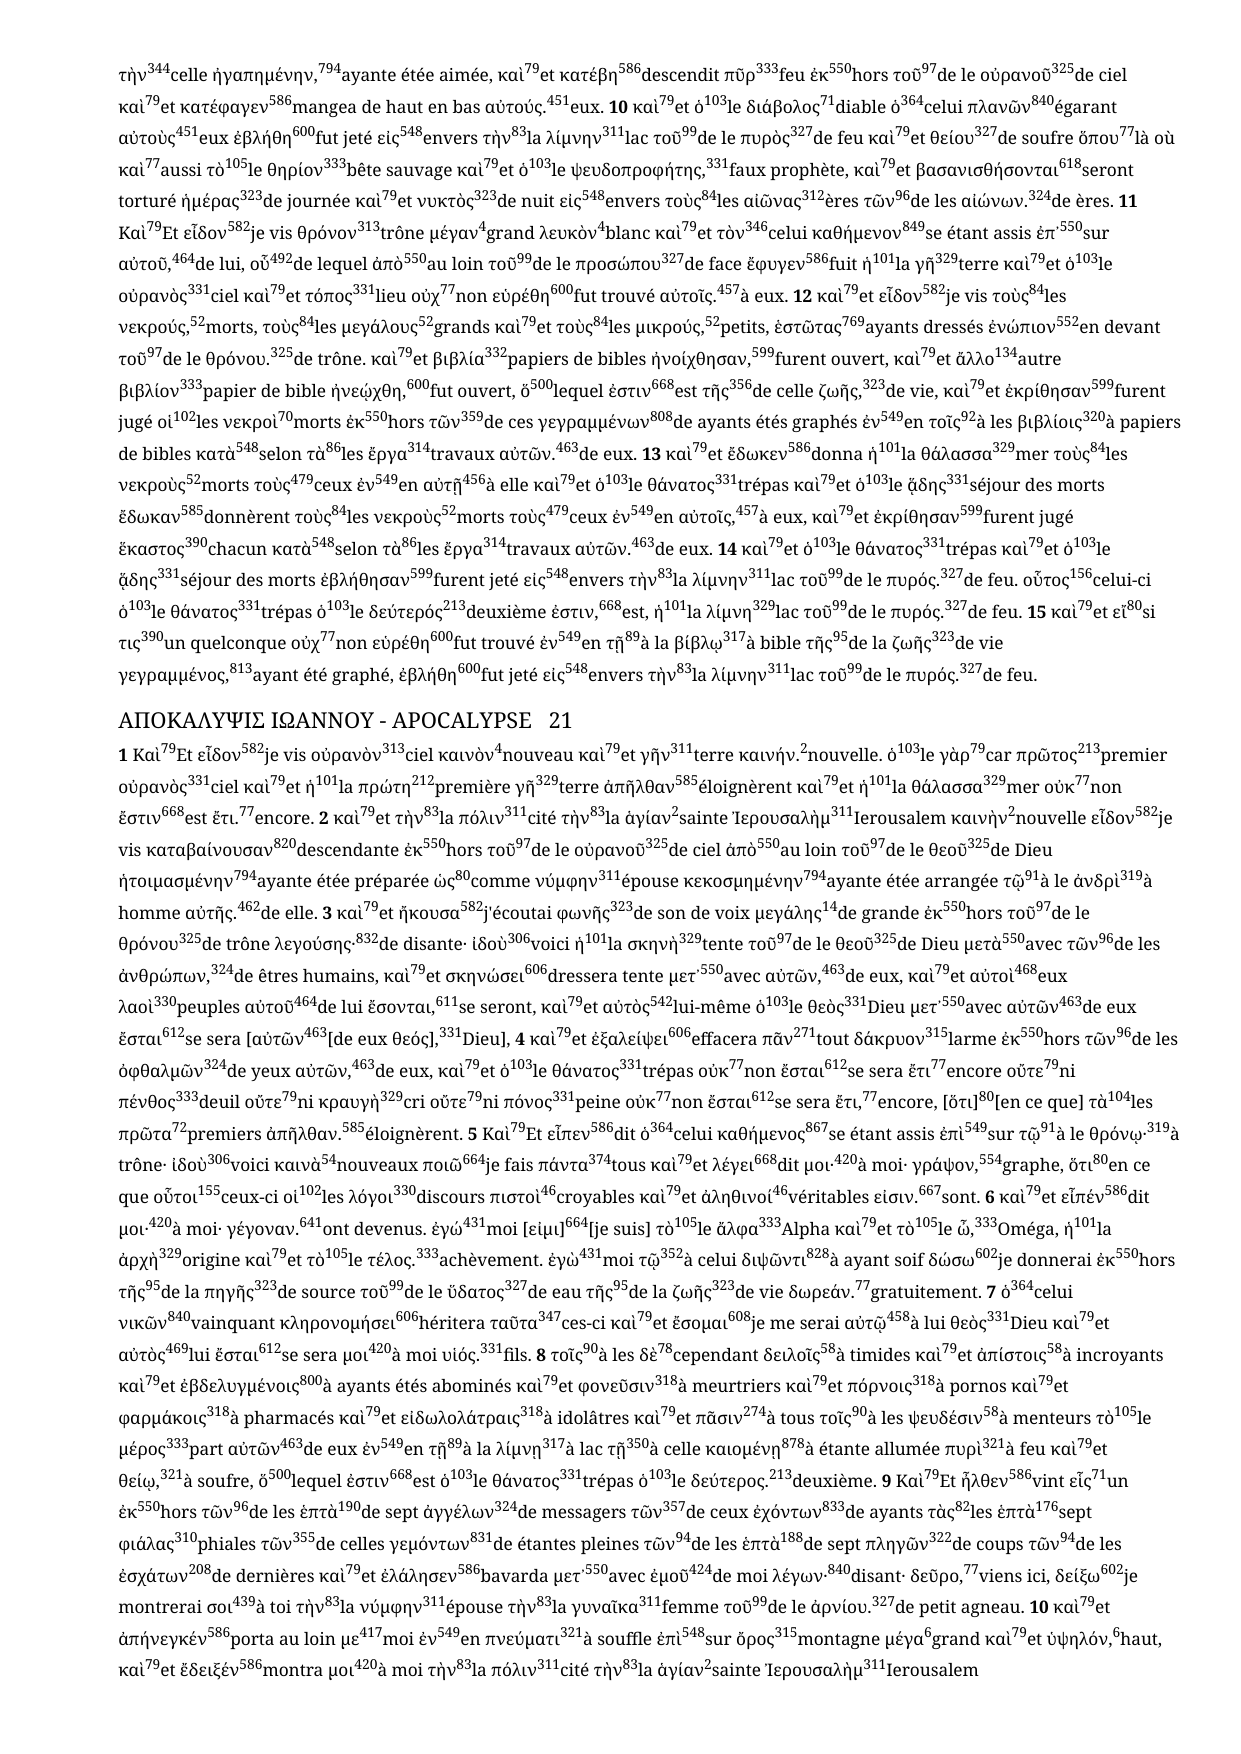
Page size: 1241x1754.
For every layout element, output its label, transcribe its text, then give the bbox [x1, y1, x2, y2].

text 1 Καὶ79Et εἶδον582je vis ἄγγελον313messager καταβαίνοντα822descendant ἐκ550hors τοῦ97de le οὐρανοῦ325de ciel ἔχοντα822ayant τὴν83la κλεῖν311clef τῆς95de la ἀβύσσου323de abysse καὶ79et ἅλυσιν311chaîne μεγάλην2grande ἐπὶ548sur τὴν83la χεῖρα311main αὐτοῦ.464de lui. 2 καὶ79et ἐκράτησεν586saisit avec force τὸν85le δράκοντα,313dragon, ὁ103le ὄφις331serpent ὁ103le ἀρχαῖος,22originaire, ὅς498lequel ἐστιν668est Διάβολος47Diable καὶ79et ὁ103le Σατανᾶς,331Satanas, καὶ79et ἔδησεν586attacha de lien αὐτὸν452lui χίλια180mille ἔτη314ans 3 καὶ79et ἔβαλεν586jeta αὐτὸν452lui εἰς548envers τὴν83la ἄβυσσον311abysse καὶ79et ἔκλεισεν586ferma à clef καὶ79et ἐσφράγισεν586scella ἐπάνω552sur le haut αὐτοῦ,464de lui, ἵνα80afin que μὴ77ne pas πλανήσῃ899que égare ἔτι77encore τὰ86les ἔθνη314ethnies ἄχρι80jusqu'à l'extrémité τελεσθῇ911que soit achevé τὰ104les χίλια198mille ἔτη.332ans. μετὰ548après ταῦτα347ces-ci δεῖ668attache de lien λυθῆναι683être délié αὐτὸν452lui μικρὸν4petit χρόνον.313temps. 4 Καὶ79Et εἶδον582je vis θρόνους312trônes καὶ79et ἐκάθισαν585assirent ἐπ᾽548sur αὐτοὺς451eux καὶ79et κρίμα333objet de jugement ἐδόθη600fut donné αὐτοῖς,457à eux, καὶ79et τὰς82les ψυχὰς310âmes τῶν357de ceux πεπελεκισμένων806de ayants étés coupés à la hache διὰ548par le fait de τὴν83la μαρτυρίαν311déposition de témoignage Ἰησοῦ325de Iésous καὶ79et διὰ548par le fait de τὸν85le λόγον313discours τοῦ97de le θεοῦ325de Dieu καὶ79et οἵτινες497lesquels des quelconques οὐ77non προσεκύνησαν585prosternèrent vers τὸ87le θηρίον315bête sauvage οὐδὲ79non cependant τὴν83la εἰκόνα311icône αὐτοῦ466de lui καὶ79et οὐκ77non ἔλαβον585prirent τὸ87le χάραγμα315gravure ἐπὶ548sur τὸ247le μέτωπον315front καὶ79et ἐπὶ548sur τὴν83la χεῖρα311main αὐτῶν.463de eux. καὶ79et ἔζησαν585vécurent καὶ79et ἐβασίλευσαν585furent rois μετὰ550avec τοῦ97de le Χριστοῦ325de Christ χίλια180mille ἔτη.314ans. 5 οἱ102les λοιποὶ389restants τῶν96de les νεκρῶν64de morts οὐκ77non ἔζησαν585vécurent ἄχρι80jusqu'à l'extrémité τελεσθῇ911que soit achevé τὰ104les χίλια198mille ἔτη.332ans. Αὕτη362Celle-ci ἡ101la ἀνάστασις329redressement ἡ101la πρώτη.212première. 6 μακάριος71bienheureux καὶ79et ἅγιος71saint ὁ364celui ἔχων840ayant μέρος315part ἐν549en τῇ89à la ἀναστάσει317à redressement τῇ89à la πρώτῃ·206à première· ἐπὶ550sur τούτων357de ceux-ci ὁ103le δεύτερος213deuxième θάνατος331trépas οὐκ77non ἔχει668a ἐξουσίαν,311autorité, ἀλλ᾽79mais ἔσονται611se seront ἱερεῖς330sacrificateurs τοῦ97de le θεοῦ325de Dieu καὶ79et τοῦ97de le Χριστοῦ325de Christ καὶ79et βασιλεύσουσιν605seront rois μετ᾽550avec αὐτοῦ464de lui [τὰ]86[les] χίλια180mille ἔτη.314ans. 7 Καὶ79Et ὅταν80lorsque le cas échéant τελεσθῇ911que soit achevé τὰ104les χίλια198mille ἔτη,332ans, λυθήσεται619sera délié ὁ103le σατανᾶς331Satanas ἐκ550hors τῆς95de la φυλακῆς323de gardiennage αὐτοῦ464de lui 8 καὶ79et ἐξελεύσεται612se sortira πλανῆσαι681égarer τὰ86les ἔθνη314ethnies τὰ347ces ἐν549en ταῖς88à les τέσσαρσιν182à quatre γωνίαις316à coins τῆς95de la γῆς,323de terre, τὸν85le Γὼγ313Gog καὶ79et Μαγώγ,313Magog, συναγαγεῖν681mener ensemble αὐτοὺς451eux εἰς548envers τὸν85le πόλεμον,313guerre, ὧν491de lesquels ὁ103le ἀριθμὸς331nombre αὐτῶν463de eux ὡς80comme ἡ101la ἄμμος329sable τῆς95de la θαλάσσης.323de mer. 9 καὶ79et ἀνέβησαν585montèrent ἐπὶ548sur τὸ87le πλάτος315largeur τῆς95de la γῆς323de terre καὶ79et ἐκύκλωσαν585encerclèrent τὴν83la παρεμβολὴν311installation de côté τῶν96de les ἁγίων64de saints καὶ79et τὴν83la πόλιν311cité τὴν344celle ἠγαπημένην,794ayante étée aimée, καὶ79et κατέβη586descendit πῦρ333feu ἐκ550hors τοῦ97de le οὐρανοῦ325de ciel καὶ79et κατέφαγεν586mangea de haut en bas αὐτούς.451eux. 10 καὶ79et ὁ103le διάβολος71diable ὁ364celui πλανῶν840égarant αὐτοὺς451eux ἐβλήθη600fut jeté εἰς548envers τὴν83la λίμνην311lac τοῦ99de le πυρὸς327de feu καὶ79et θείου327de soufre ὅπου77là où καὶ77aussi τὸ105le θηρίον333bête sauvage καὶ79et ὁ103le ψευδοπροφήτης,331faux prophète, καὶ79et βασανισθήσονται618seront torturé ἡμέρας323de journée καὶ79et νυκτὸς323de nuit εἰς548envers τοὺς84les αἰῶνας312ères τῶν96de les αἰώνων.324de ères. 11 Καὶ79Et εἶδον582je vis θρόνον313trône μέγαν4grand λευκὸν4blanc καὶ79et τὸν346celui καθήμενον849se étant assis ἐπ᾽550sur αὐτοῦ,464de lui, οὗ492de lequel ἀπὸ550au loin τοῦ99de le προσώπου327de face ἔφυγεν586fuit ἡ101la γῆ329terre καὶ79et ὁ103le οὐρανὸς331ciel καὶ79et τόπος331lieu οὐχ77non εὑρέθη600fut trouvé αὐτοῖς.457à eux. 12 καὶ79et εἶδον582je vis τοὺς84les νεκρούς,52morts, τοὺς84les μεγάλους52grands καὶ79et τοὺς84les μικρούς,52petits, ἑστῶτας769ayants dressés ἐνώπιον552en devant τοῦ97de le θρόνου.325de trône. καὶ79et βιβλία332papiers de bibles ἠνοίχθησαν,599furent ouvert, καὶ79et ἄλλο134autre βιβλίον333papier de bible ἠνεῴχθη,600fut ouvert, ὅ500lequel ἐστιν668est τῆς356de celle ζωῆς,323de vie, καὶ79et ἐκρίθησαν599furent jugé οἱ102les νεκροὶ70morts ἐκ550hors τῶν359de ces γεγραμμένων808de ayants étés graphés ἐν549en τοῖς92à les βιβλίοις320à papiers de bibles κατὰ548selon τὰ86les ἔργα314travaux αὐτῶν.463de eux. 13 καὶ79et ἔδωκεν586donna ἡ101la θάλασσα329mer τοὺς84les νεκροὺς52morts τοὺς479ceux ἐν549en αὐτῇ456à elle καὶ79et ὁ103le θάνατος331trépas καὶ79et ὁ103le ᾅδης331séjour des morts ἔδωκαν585donnèrent τοὺς84les νεκροὺς52morts τοὺς479ceux ἐν549en αὐτοῖς,457à eux, καὶ79et ἐκρίθησαν599furent jugé ἕκαστος390chacun κατὰ548selon τὰ86les ἔργα314travaux αὐτῶν.463de eux. 14 καὶ79et ὁ103le θάνατος331trépas καὶ79et ὁ103le ᾅδης331séjour des morts ἐβλήθησαν599furent jeté εἰς548envers τὴν83la λίμνην311lac τοῦ99de le πυρός.327de feu. οὗτος156celui-ci ὁ103le θάνατος331trépas ὁ103le δεύτερός213deuxième ἐστιν,668est, ἡ101la λίμνη329lac τοῦ99de le πυρός.327de feu. 15 καὶ79et εἴ80si τις390un quelconque οὐχ77non εὑρέθη600fut trouvé ἐν549en τῇ89à la βίβλῳ317à bible τῆς95de la ζωῆς323de vie γεγραμμένος,813ayant été graphé, ἐβλήθη600fut jeté εἰς548envers τὴν83la λίμνην311lac τοῦ99de le πυρός.327de feu. [118, 59, 1181, 686]
text 1 Καὶ79Et εἶδον582je vis οὐρανὸν313ciel καινὸν4nouveau καὶ79et γῆν311terre καινήν.2nouvelle. ὁ103le γὰρ79car πρῶτος213premier οὐρανὸς331ciel καὶ79et ἡ101la πρώτη212première γῆ329terre ἀπῆλθαν585éloignèrent καὶ79et ἡ101la θάλασσα329mer οὐκ77non ἔστιν668est ἔτι.77encore. 2 καὶ79et τὴν83la πόλιν311cité τὴν83la ἁγίαν2sainte Ἰερουσαλὴμ311Ierousalem καινὴν2nouvelle εἶδον582je vis καταβαίνουσαν820descendante ἐκ550hors τοῦ97de le οὐρανοῦ325de ciel ἀπὸ550au loin τοῦ97de le θεοῦ325de Dieu ἡτοιμασμένην794ayante étée préparée ὡς80comme νύμφην311épouse κεκοσμημένην794ayante étée arrangée τῷ91à le ἀνδρὶ319à homme αὐτῆς.462de elle. 3 καὶ79et ἤκουσα582j'écoutai φωνῆς323de son de voix μεγάλης14de grande ἐκ550hors τοῦ97de le θρόνου325de trône λεγούσης·832de disante· ἰδοὺ306voici ἡ101la σκηνὴ329tente τοῦ97de le θεοῦ325de Dieu μετὰ550avec τῶν96de les ἀνθρώπων,324de êtres humains, καὶ79et σκηνώσει606dressera tente μετ᾽550avec αὐτῶν,463de eux, καὶ79et αὐτοὶ468eux λαοὶ330peuples αὐτοῦ464de lui ἔσονται,611se seront, καὶ79et αὐτὸς542lui-même ὁ103le θεὸς331Dieu μετ᾽550avec αὐτῶν463de eux ἔσται612se sera [αὐτῶν463[de eux θεός],331Dieu], 4 καὶ79et ἐξαλείψει606effacera πᾶν271tout δάκρυον315larme ἐκ550hors τῶν96de les ὀφθαλμῶν324de yeux αὐτῶν,463de eux, καὶ79et ὁ103le θάνατος331trépas οὐκ77non ἔσται612se sera ἔτι77encore οὔτε79ni πένθος333deuil οὔτε79ni κραυγὴ329cri οὔτε79ni πόνος331peine οὐκ77non ἔσται612se sera ἔτι,77encore, [ὅτι]80[en ce que] τὰ104les πρῶτα72premiers ἀπῆλθαν.585éloignèrent. 5 Καὶ79Et εἶπεν586dit ὁ364celui καθήμενος867se étant assis ἐπὶ549sur τῷ91à le θρόνῳ·319à trône· ἰδοὺ306voici καινὰ54nouveaux ποιῶ664je fais πάντα374tous καὶ79et λέγει668dit μοι·420à moi· γράψον,554graphe, ὅτι80en ce que οὗτοι155ceux-ci οἱ102les λόγοι330discours πιστοὶ46croyables καὶ79et ἀληθινοί46véritables εἰσιν.667sont. 6 καὶ79et εἶπέν586dit μοι·420à moi· γέγοναν.641ont devenus. ἐγώ431moi [εἰμι]664[je suis] τὸ105le ἄλφα333Alpha καὶ79et τὸ105le ὦ,333Oméga, ἡ101la ἀρχὴ329origine καὶ79et τὸ105le τέλος.333achèvement. ἐγὼ431moi τῷ352à celui διψῶντι828à ayant soif δώσω602je donnerai ἐκ550hors τῆς95de la πηγῆς323de source τοῦ99de le ὕδατος327de eau τῆς95de la ζωῆς323de vie δωρεάν.77gratuitement. 7 ὁ364celui νικῶν840vainquant κληρονομήσει606héritera ταῦτα347ces-ci καὶ79et ἔσομαι608je me serai αὐτῷ458à lui θεὸς331Dieu καὶ79et αὐτὸς469lui ἔσται612se sera μοι420à moi υἱός.331fils. 8 τοῖς90à les δὲ78cependant δειλοῖς58à timides καὶ79et ἀπίστοις58à incroyants καὶ79et ἐβδελυγμένοις800à ayants étés abominés καὶ79et φονεῦσιν318à meurtriers καὶ79et πόρνοις318à pornos καὶ79et φαρμάκοις318à pharmacés καὶ79et εἰδωλολάτραις318à idolâtres καὶ79et πᾶσιν274à tous τοῖς90à les ψευδέσιν58à menteurs τὸ105le μέρος333part αὐτῶν463de eux ἐν549en τῇ89à la λίμνῃ317à lac τῇ350à celle καιομένῃ878à étante allumée πυρὶ321à feu καὶ79et θείῳ,321à soufre, ὅ500lequel ἐστιν668est ὁ103le θάνατος331trépas ὁ103le δεύτερος.213deuxième. 9 Καὶ79Et ἦλθεν586vint εἷς71un ἐκ550hors τῶν96de les ἑπτὰ190de sept ἀγγέλων324de messagers τῶν357de ceux ἐχόντων833de ayants τὰς82les ἑπτὰ176sept φιάλας310phiales τῶν355de celles γεμόντων831de étantes pleines τῶν94de les ἑπτὰ188de sept πληγῶν322de coups τῶν94de les ἐσχάτων208de dernières καὶ79et ἐλάλησεν586bavarda μετ᾽550avec ἐμοῦ424de moi λέγων·840disant· δεῦρο,77viens ici, δείξω602je montrerai σοι439à toi τὴν83la νύμφην311épouse τὴν83la γυναῖκα311femme τοῦ99de le ἀρνίου.327de petit agneau. 10 καὶ79et ἀπήνεγκέν586porta au loin με417moi ἐν549en πνεύματι321à souffle ἐπὶ548sur ὄρος315montagne μέγα6grand καὶ79et ὑψηλόν,6haut, καὶ79et ἔδειξέν586montra μοι420à moi τὴν83la πόλιν311cité τὴν83la ἁγίαν2sainte Ἰερουσαλὴμ311Ierousalem καταβαίνουσαν820descendante ἐκ550hors τοῦ97de le οὐρανοῦ325de ciel ἀπὸ550au loin τοῦ97de le θεοῦ325de Dieu 11 ἔχουσαν820ayante τὴν83la δόξαν311gloire τοῦ97de le θεοῦ,325de Dieu, ὁ103le φωστὴρ331luminaire αὐτῆς462de elle ὅμοιος47semblable λίθῳ319à pierre τιμιωτάτῳ10à très précieux ὡς80comme λίθῳ319à pierre ἰάσπιδι317à iaspe κρυσταλλίζοντι.828à cristallisant. 12 ἔχουσα838ayante τεῖχος315muraille μέγα6grand καὶ79et ὑψηλόν,6haut, ἔχουσα838ayante πυλῶνας312portails δώδεκα178douze καὶ79et ἐπὶ549sur τοῖς90à les πυλῶσιν318à portails ἀγγέλους312messagers δώδεκα178douze καὶ79et ὀνόματα314noms ἐπιγεγραμμένα,797ayants étés épigraphés, ἅ499lesquels ἐστιν668est [τὰ86[les ὀνόματα]332noms] τῶν94de les δώδεκα188de douze φυλῶν322de tribus υἱῶν324de fils Ἰσραήλ·325de Israël· 13 ἀπὸ550au loin ἀνατολῆς323de levant πυλῶνες330portails τρεῖς196trois καὶ79et ἀπὸ550au loin βορρᾶ325de nord πυλῶνες330portails τρεῖς196trois καὶ79et ἀπὸ550au loin νότου325de sud πυλῶνες330portails τρεῖς196trois καὶ79et ἀπὸ550au loin δυσμῶν322de couchants πυλῶνες330portails τρεῖς.196trois. 14 καὶ79et τὸ105le τεῖχος333muraille τῆς95de la πόλεως323de cité ἔχων840ayant θεμελίους312fondements δώδεκα178douze καὶ79et ἐπ᾽550sur αὐτῶν463de eux δώδεκα180douze ὀνόματα314noms τῶν96de les δώδεκα190de douze ἀποστόλων324de envoyés τοῦ99de le ἀρνίου.327de petit agneau. 15 Καὶ79Et ὁ364celui λαλῶν840bavardant μετ᾽550avec ἐμοῦ424de moi εἶχεν625avait μέτρον315mesure κάλαμον313calame χρυσοῦν,4d'or, ἵνα80afin que μετρήσῃ899que mesure τὴν83la πόλιν311cité καὶ79et τοὺς84les πυλῶνας312portails αὐτῆς462de elle καὶ79et τὸ87le τεῖχος315muraille αὐτῆς.462de elle. 16 καὶ79et ἡ101la πόλις329cité τετράγωνος45quadrangulaire κεῖται674se couche καὶ79et τὸ105le μῆκος333longueur αὐτῆς462de elle ὅσον303autant lequel [καὶ]79[et] τὸ105le πλάτος.333largeur. καὶ79et ἐμέτρησεν586mesura τὴν83la πόλιν311cité τῷ91à le καλάμῳ319à calame ἐπὶ550sur σταδίων326de stades δώδεκα192de douze χιλιάδων,322de milliers, τὸ105le μῆκος333longueur καὶ79et τὸ105le πλάτος333largeur καὶ79et τὸ105le ὕψος333hauteur αὐτῆς462de elle ἴσα48égaux ἐστίν.668est. 17 καὶ79et ἐμέτρησεν586mesura τὸ87le τεῖχος315muraille αὐτῆς462de elle ἑκατὸν190de cent τεσσεράκοντα190de quarante τεσσάρων190de quatre πηχῶν324de coudées μέτρον315mesure ἀνθρώπου,325de être humain, ὅ500lequel ἐστιν668est ἀγγέλου.325de messager. 18 καὶ79et ἡ101la ἐνδώμησις329structure interne τοῦ99de le τείχους327de muraille αὐτῆς462de elle ἴασπις329iaspe καὶ79et ἡ101la πόλις329cité χρυσίον333objet d'or καθαρὸν24pur ὅμοιον49semblable ὑάλῳ319à verre καθαρῷ.10à pur. 19 οἱ102les θεμέλιοι330fondements τοῦ99de le τείχους327de muraille τῆς95de la πόλεως323de cité παντὶ275à tout λίθῳ319à pierre τιμίῳ10à de valeur κεκοσμημένοι·812ayants étés arrangés· ὁ103le θεμέλιος331fondement ὁ103le πρῶτος71premier ἴασπις,329iaspe, ὁ103le δεύτερος71deuxième σάπφειρος,329saphir, ὁ103le τρίτος71troisième χαλκηδών,331calcédoine, ὁ103le τέταρτος71quatrième σμάραγδος,331émeraude, 20 ὁ103le πέμπτος71cinquième σαρδόνυξ,331sardonyx, ὁ103le ἕκτος71sixième σάρδιον,333sardoine, ὁ103le ἕβδομος71septième χρυσόλιθος,331chrysolithe, ὁ103le ὄγδοος71huitième βήρυλλος,331béryl, ὁ103le ἔνατος71neuvième τοπάζιον,333topaze, ὁ103le δέκατος71dixième χρυσόπρασος,331chrysoprase, ὁ103le ἑνδέκατος71onzième ὑάκινθος,331hyacinthe, ὁ103le δωδέκατος71douzième ἀμέθυστος,331améthyste, 21 καὶ79et οἱ102les δώδεκα196douze πυλῶνες330portails δώδεκα196douze μαργαρῖται,330perles, ἀνὰ77de bas en haut εἷς71un ἕκαστος287chacun τῶν96de les πυλώνων324de portails ἦν625était ἐξ550hors ἑνὸς191de un μαργαρίτου.325de perle. καὶ79et ἡ101la πλατεῖα329place τῆς95de la πόλεως323de cité χρυσίον333objet d'or καθαρὸν24pur ὡς80comme ὕαλος331verre διαυγής.22transparent. 22 Καὶ79Et ναὸν313temple οὐκ77non εἶδον582je vis ἐν549en αὐτῇ,456à elle, ὁ103le γὰρ79car κύριος331Maître ὁ103le θεὸς331Dieu ὁ103le παντοκράτωρ331Pantocrator ναὸς331temple αὐτῆς462de elle ἐστιν668est καὶ79et τὸ105le ἀρνίον.333petit agneau. 23 καὶ79et ἡ101la πόλις329cité οὐ77non χρείαν311besoin ἔχει668a τοῦ97de le ἡλίου325de soleil οὐδὲ79non cependant τῆς95de la σελήνης323de lune ἵνα80afin que φαίνωσιν920que apparaissent en lumière αὐτῇ,456à elle, ἡ101la γὰρ79car δόξα329gloire τοῦ97de le θεοῦ325de Dieu ἐφώτισεν586illumina αὐτήν,450elle, καὶ79et ὁ103le λύχνος331chandelle αὐτῆς462de elle τὸ105le ἀρνίον.333petit agneau. 24 καὶ79et περιπατήσουσιν605piétineront autour τὰ104les ἔθνη332ethnies διὰ550par τοῦ99de le φωτὸς327de lumière αὐτῆς,462de elle, καὶ79et οἱ102les βασιλεῖς330rois τῆς95de la γῆς323de terre φέρουσιν667portent τὴν83la δόξαν311gloire αὐτῶν463de eux εἰς548envers αὐτήν,450elle, 25 καὶ79et οἱ102les πυλῶνες330portails αὐτῆς462de elle οὐ77non μὴ77ne pas κλεισθῶσιν910que soient fermé à clef ἡμέρας,323de journée, νὺξ329nuit γὰρ79car οὐκ77non ἔσται612se sera ἐκεῖ,77là, 26 καὶ79et οἴσουσιν605porteront τὴν83la δόξαν311gloire καὶ79et τὴν83la τιμὴν311valeur τῶν98de les ἐθνῶν326de ethnies εἰς548envers αὐτήν.450elle. 27 καὶ79et οὐ77non μὴ77ne pas εἰσέλθῃ899que vienne à l'intérieur εἰς548envers αὐτὴν450elle πᾶν289tout κοινὸν73commun καὶ79et [ὁ]364[celui] ποιῶν840faisant βδέλυγμα315abomination καὶ79et ψεῦδος315mensonge εἰ551si μὴ77ne pas οἱ363ceux γεγραμμένοι812ayants étés graphés ἐν549en τῷ93à le βιβλίῳ321à papier de bible τῆς95de la ζωῆς323de vie τοῦ99de le ἀρνίου.327de petit agneau. [118, 739, 1181, 1682]
text ΑΠΟΚΑΛΥΨΙΣ ΙΩΑΝΝΟΥ - APOCALYPSE 21 [118, 705, 1181, 735]
